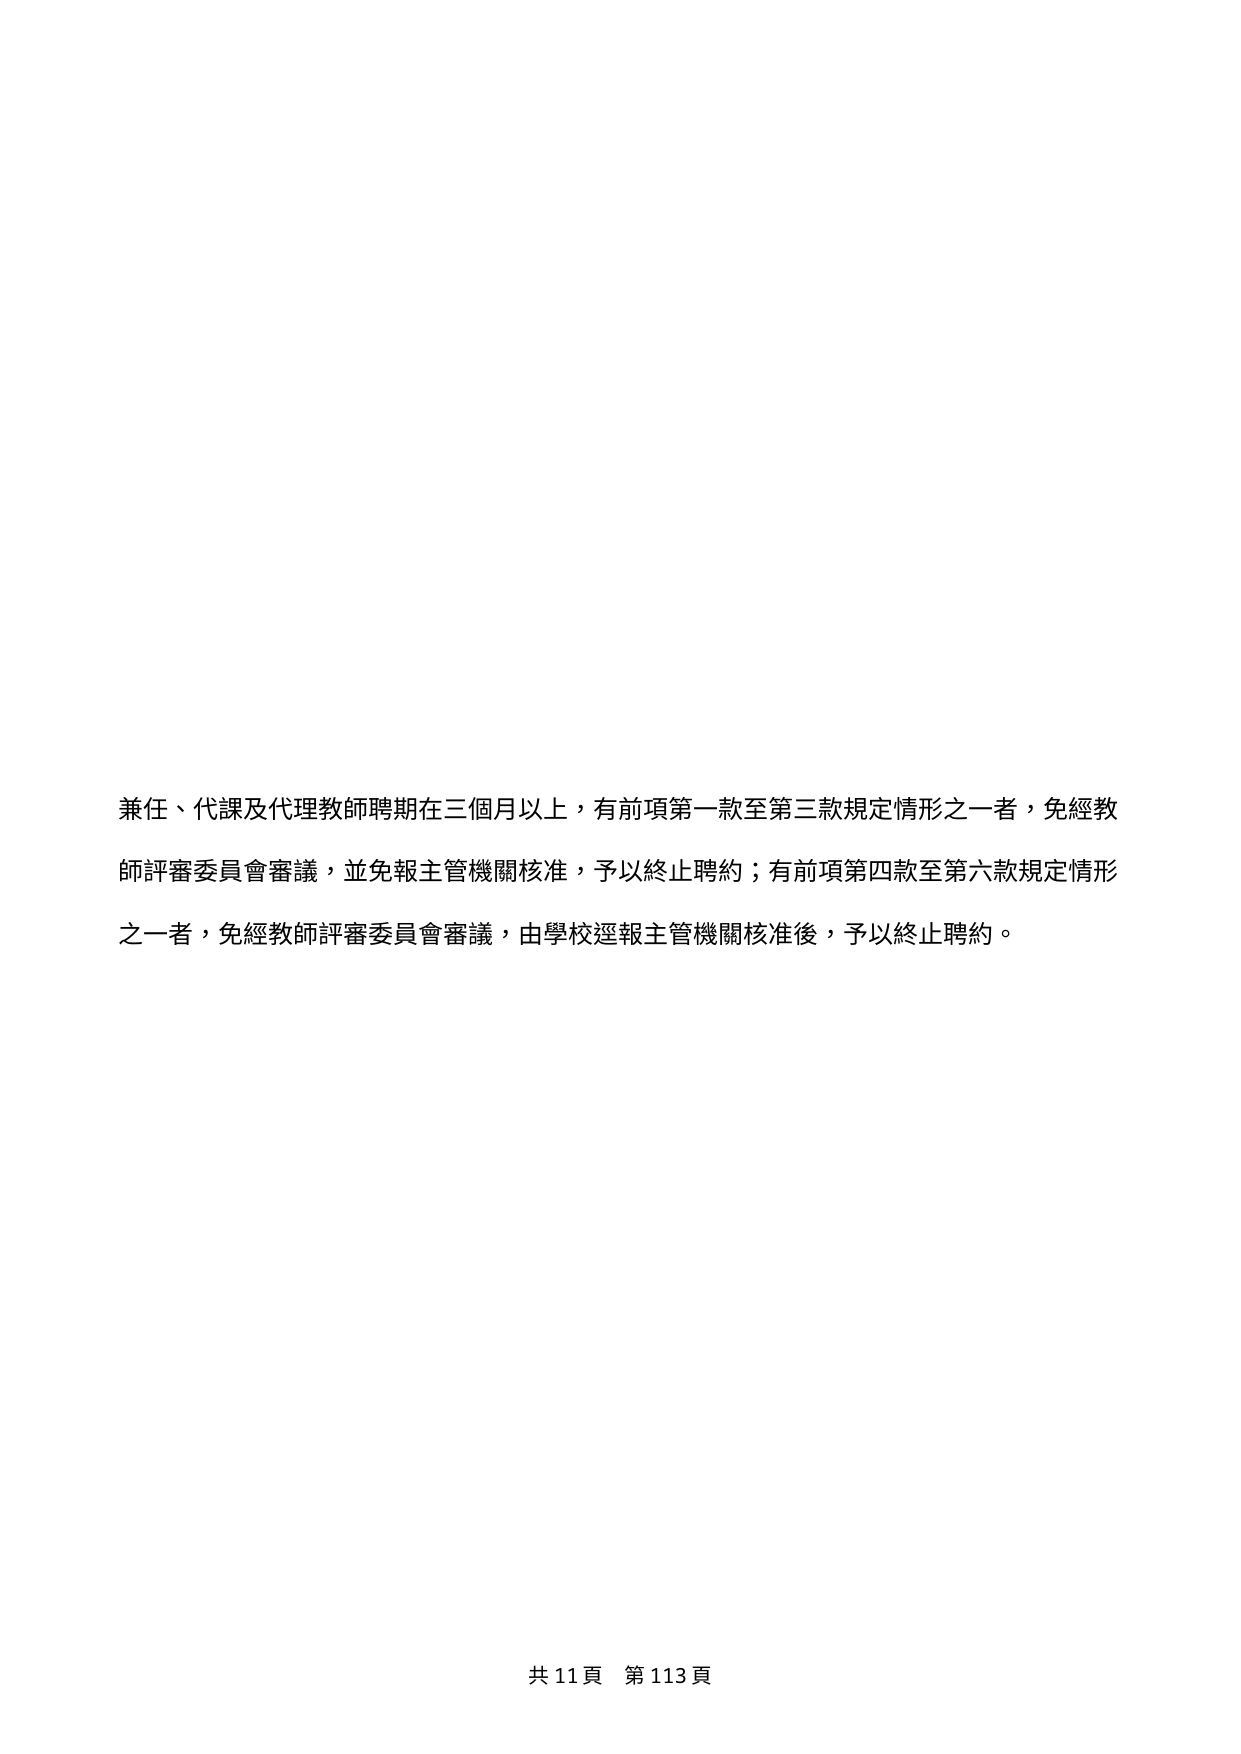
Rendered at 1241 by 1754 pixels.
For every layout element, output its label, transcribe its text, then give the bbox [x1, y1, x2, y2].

text 兼任、代課及代理教師聘期在三個月以上，有前項第一款至第三款規定情形之一者，免經教師評審委員會審議，並免報主管機關核准，予以終止聘約；有前項第四款至第六款規定情形之一者，免經教師評審委員會審議，由學校逕報主管機關核准後，予以終止聘約。 [118, 766, 1122, 953]
